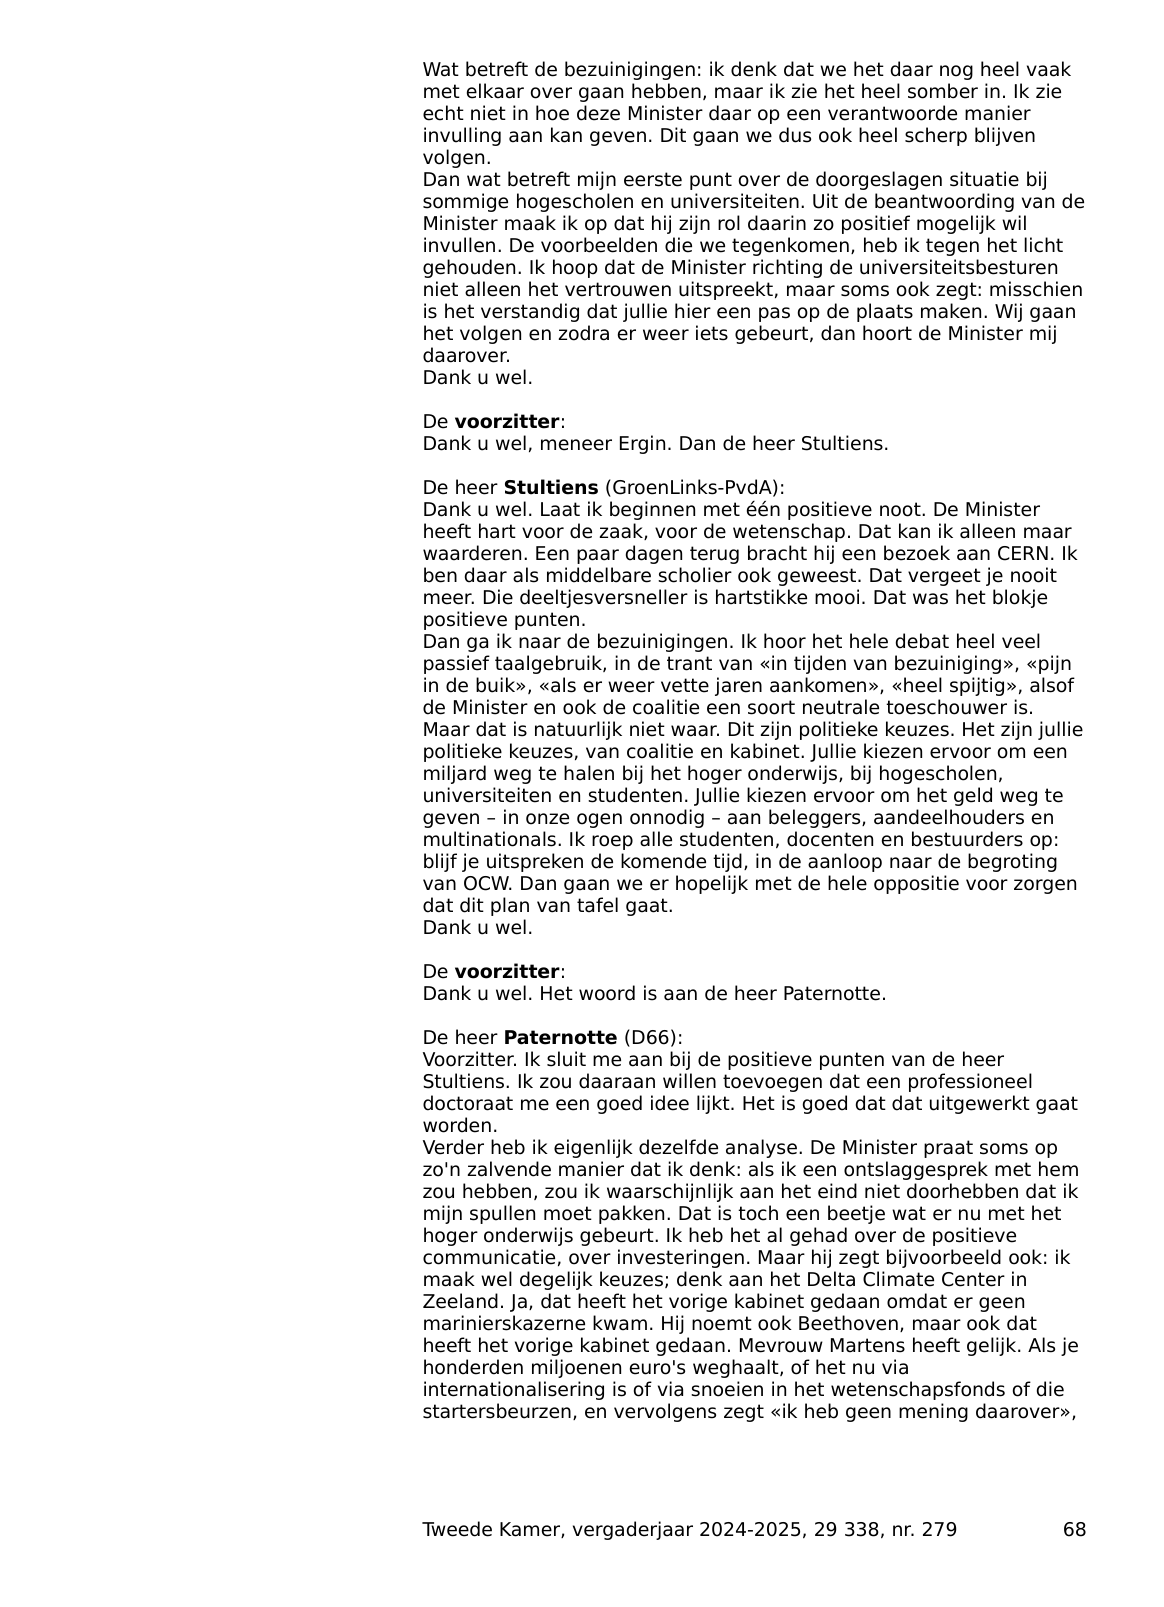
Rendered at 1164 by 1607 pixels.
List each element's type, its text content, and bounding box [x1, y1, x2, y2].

text Verder heb ik eigenlijk dezelfde analyse. De Minister praat soms op zo'n zalvende manier dat ik denk: als ik een ontslaggesprek met hem zou hebben, zou ik waarschijnlijk aan het eind niet doorhebben dat ik mijn spullen moet pakken. Dat is toch een beetje wat er nu met het hoger onderwijs gebeurt. Ik heb het al gehad over de positieve communicatie, over investeringen. Maar hij zegt bijvoorbeeld ook: ik maak wel degelijk keuzes; denk aan het Delta Climate Center in Zeeland. Ja, dat heeft het vorige kabinet gedaan omdat er geen marinierskazerne kwam. Hij noemt ook Beethoven, maar ook dat heeft het vorige kabinet gedaan. Mevrouw Martens heeft gelijk. Als je honderden miljoenen euro's weghaalt, of het nu via internationalisering is of via snoeien in het wetenschapsfonds of die startersbeurzen, en vervolgens zegt «ik heb geen mening daarover», [422, 1137, 1087, 1423]
text Dan wat betreft mijn eerste punt over de doorgeslagen situatie bij sommige hogescholen en universiteiten. Uit de beantwoording van de Minister maak ik op dat hij zijn rol daarin zo positief mogelijk wil invullen. De voorbeelden die we tegenkomen, heb ik tegen het licht gehouden. Ik hoop dat de Minister richting de universiteitsbesturen niet alleen het vertrouwen uitspreekt, maar soms ook zegt: misschien is het verstandig dat jullie hier een pas op de plaats maken. Wij gaan het volgen en zodra er weer iets gebeurt, dan hoort de Minister mij daarover. [422, 169, 1087, 367]
text Dank u wel. [422, 367, 1087, 389]
text Dank u wel. Laat ik beginnen met één positieve noot. De Minister heeft hart voor de zaak, voor de wetenschap. Dat kan ik alleen maar waarderen. Een paar dagen terug bracht hij een bezoek aan CERN. Ik ben daar als middelbare scholier ook geweest. Dat vergeet je nooit meer. Die deeltjesversneller is hartstikke mooi. Dat was het blokje positieve punten. [422, 499, 1087, 631]
text Wat betreft de bezuinigingen: ik denk dat we het daar nog heel vaak met elkaar over gaan hebben, maar ik zie het heel somber in. Ik zie echt niet in hoe deze Minister daar op een verantwoorde manier invulling aan kan geven. Dit gaan we dus ook heel scherp blijven volgen. [422, 59, 1087, 169]
text De heer Stultiens (GroenLinks-PvdA): [422, 477, 1087, 499]
text Dank u wel. Het woord is aan de heer Paternotte. [422, 983, 1087, 1005]
text De voorzitter: [422, 411, 1087, 433]
text Dank u wel, meneer Ergin. Dan de heer Stultiens. [422, 433, 1087, 455]
text Dan ga ik naar de bezuinigingen. Ik hoor het hele debat heel veel passief taalgebruik, in de trant van «in tijden van bezuiniging», «pijn in de buik», «als er weer vette jaren aankomen», «heel spijtig», alsof de Minister en ook de coalitie een soort neutrale toeschouwer is. Maar dat is natuurlijk niet waar. Dit zijn politieke keuzes. Het zijn jullie politieke keuzes, van coalitie en kabinet. Jullie kiezen ervoor om een miljard weg te halen bij het hoger onderwijs, bij hogescholen, universiteiten en studenten. Jullie kiezen ervoor om het geld weg te geven – in onze ogen onnodig – aan beleggers, aandeelhouders en multinationals. Ik roep alle studenten, docenten en bestuurders op: blijf je uitspreken de komende tijd, in de aanloop naar de begroting van OCW. Dan gaan we er hopelijk met de hele oppositie voor zorgen dat dit plan van tafel gaat. [422, 631, 1087, 917]
text Voorzitter. Ik sluit me aan bij de positieve punten van de heer Stultiens. Ik zou daaraan willen toevoegen dat een professioneel doctoraat me een goed idee lijkt. Het is goed dat dat uitgewerkt gaat worden. [422, 1049, 1087, 1137]
text De voorzitter: [422, 961, 1087, 983]
text De heer Paternotte (D66): [422, 1027, 1087, 1049]
text Dank u wel. [422, 917, 1087, 939]
